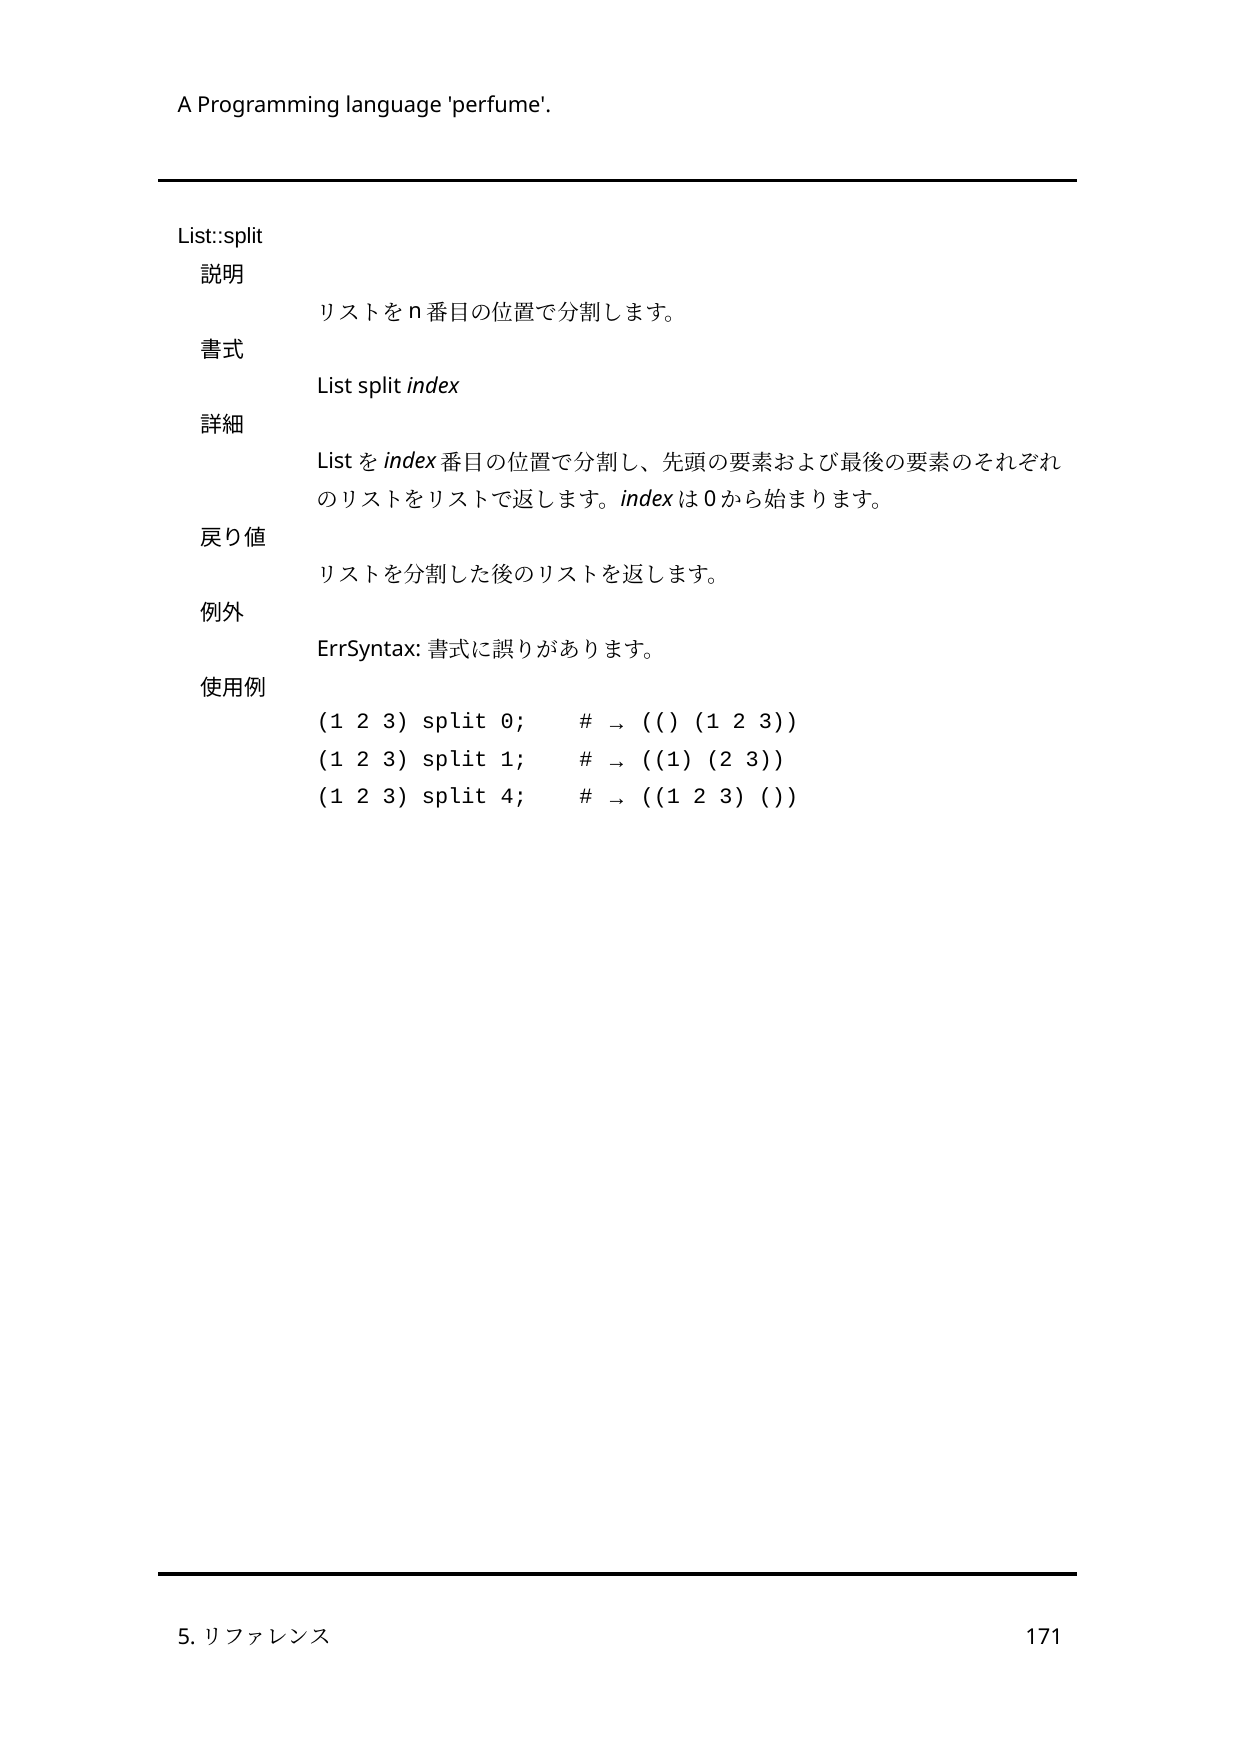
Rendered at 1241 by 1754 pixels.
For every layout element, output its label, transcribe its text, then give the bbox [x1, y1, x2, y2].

table_cell List split index [317, 329, 1063, 404]
table_cell リストを分割した後のリストを返します。 [317, 517, 1063, 592]
table_cell 使用例 [200, 667, 317, 817]
table_cell 戻り値 [200, 517, 317, 592]
table_cell ErrSyntax: 書式に誤りがあります。 [317, 592, 1063, 667]
subtitle List::split [177, 217, 1063, 254]
table_cell 書式 [200, 329, 317, 404]
table_cell (1 2 3) split 0; # → (() (1 2 3)) (1 2 3) split 1; # → ((1) (2 3)) (1 2 3) split 4; # → ((1 2 3) ()) [317, 667, 1063, 817]
table_cell 詳細 [200, 404, 317, 517]
table_header リストをn番目の位置で分割します。 [317, 254, 1063, 329]
table_cell 例外 [200, 592, 317, 667]
table_cell Listをindex番目の位置で分割し、先頭の要素および最後の要素のそれぞれのリストをリストで返します。indexは0から始まります。 [317, 404, 1063, 517]
table_header 説明 [200, 254, 317, 329]
